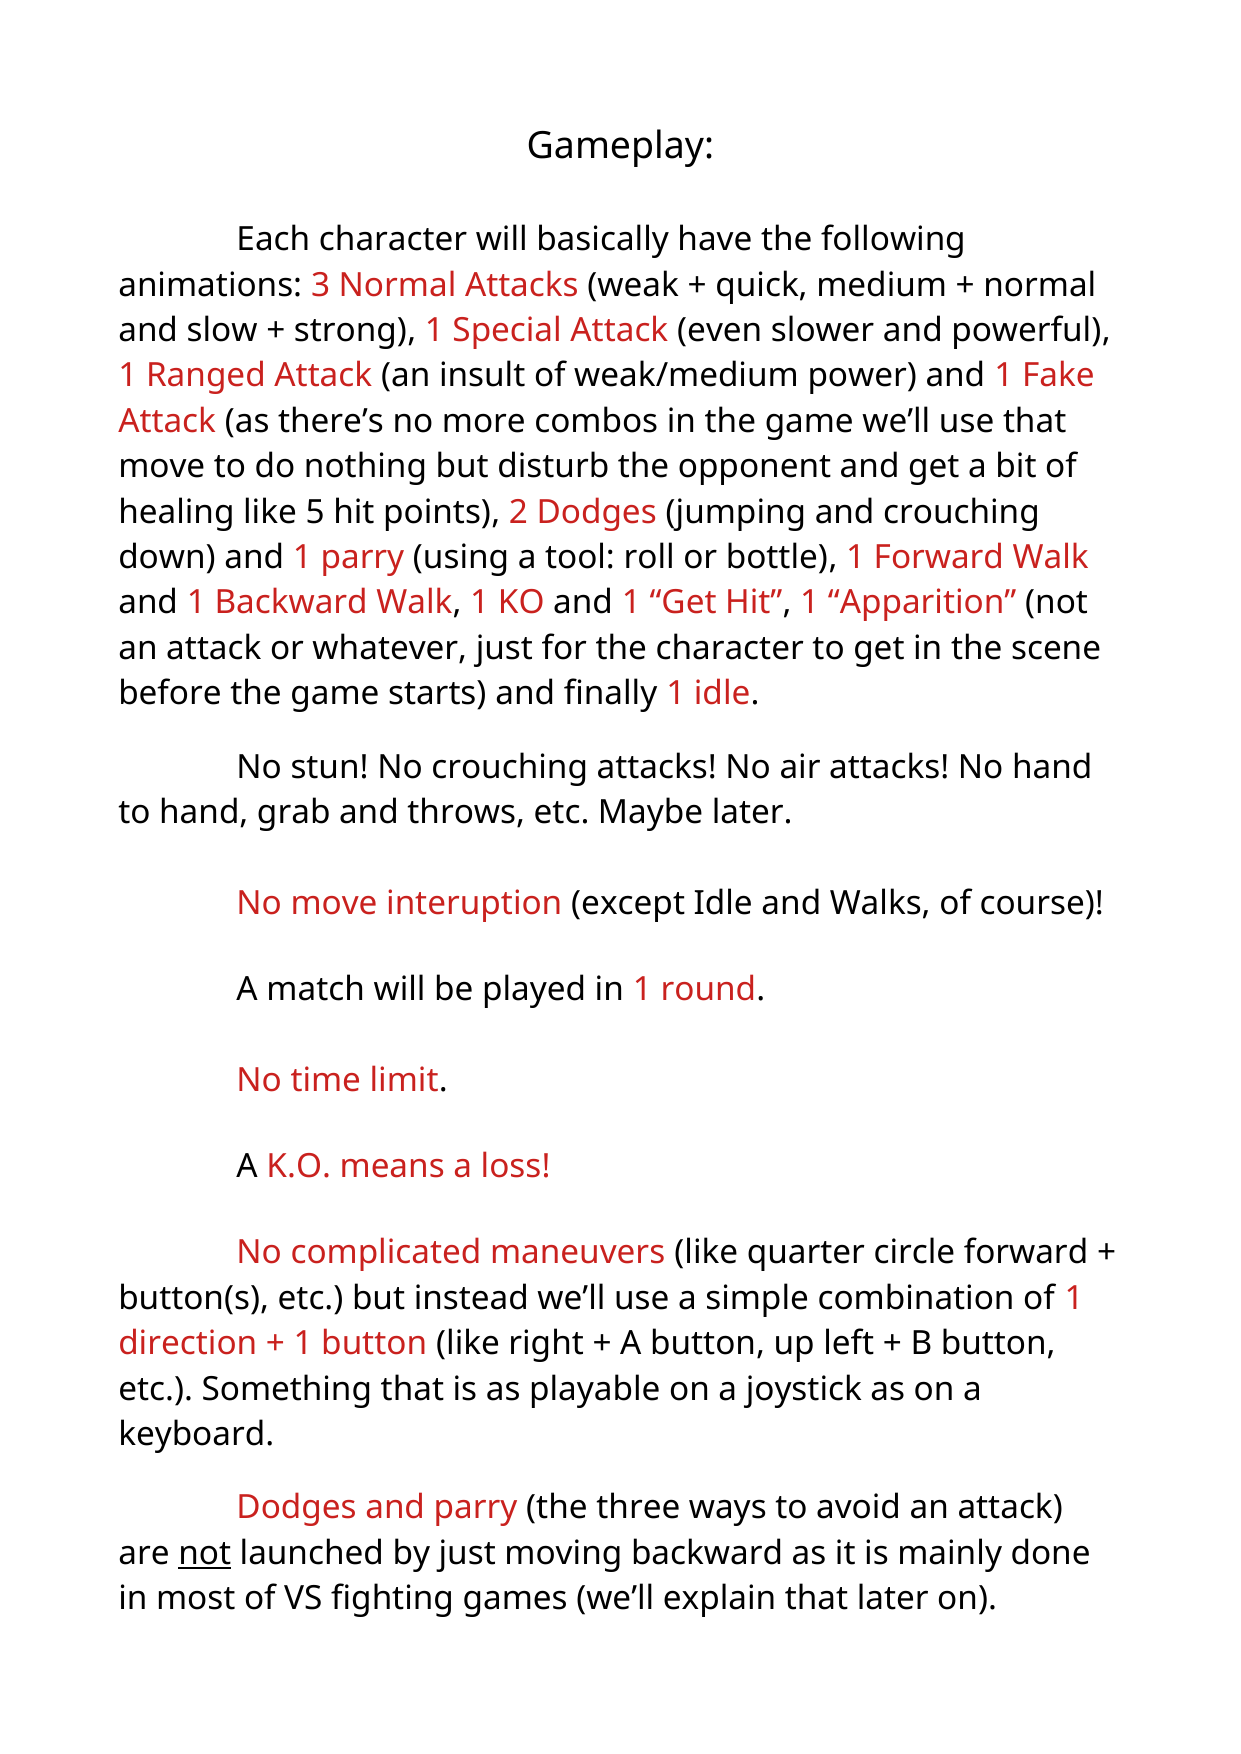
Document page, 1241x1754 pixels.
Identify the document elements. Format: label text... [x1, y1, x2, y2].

text A K.O. means a loss! [118, 1142, 1122, 1187]
text No stun! No crouching attacks! No air attacks! No hand to hand, grab and throws, etc. Maybe later. [118, 743, 1122, 833]
text No time limit. [118, 1056, 1122, 1101]
text Gameplay: [118, 118, 1122, 169]
text Dodges and parry (the three ways to avoid an attack) are not launched by just moving backward as it is mainly done in most of VS fighting games (we’ll explain that later on). [118, 1483, 1122, 1619]
text A match will be played in 1 round. [118, 965, 1122, 1010]
text No complicated maneuvers (like quarter circle forward + button(s), etc.) but instead we’ll use a simple combination of 1 direction + 1 button (like right + A button, up left + B button, etc.). Something that is as playable on a joystick as on a keyboard. [118, 1228, 1122, 1455]
text No move interuption (except Idle and Walks, of course)! [118, 879, 1122, 924]
text Each character will basically have the following animations: 3 Normal Attacks (weak + quick, medium + normal and slow + strong), 1 Special Attack (even slower and powerful), 1 Ranged Attack (an insult of weak/medium power) and 1 Fake Attack (as there’s no more combos in the game we’ll use that move to do nothing but disturb the opponent and get a bit of healing like 5 hit points), 2 Dodges (jumping and crouching down) and 1 parry (using a tool: roll or bottle), 1 Forward Walk and 1 Backward Walk, 1 KO and 1 “Get Hit”, 1 “Apparition” (not an attack or whatever, just for the character to get in the scene before the game starts) and finally 1 idle. [118, 215, 1122, 714]
